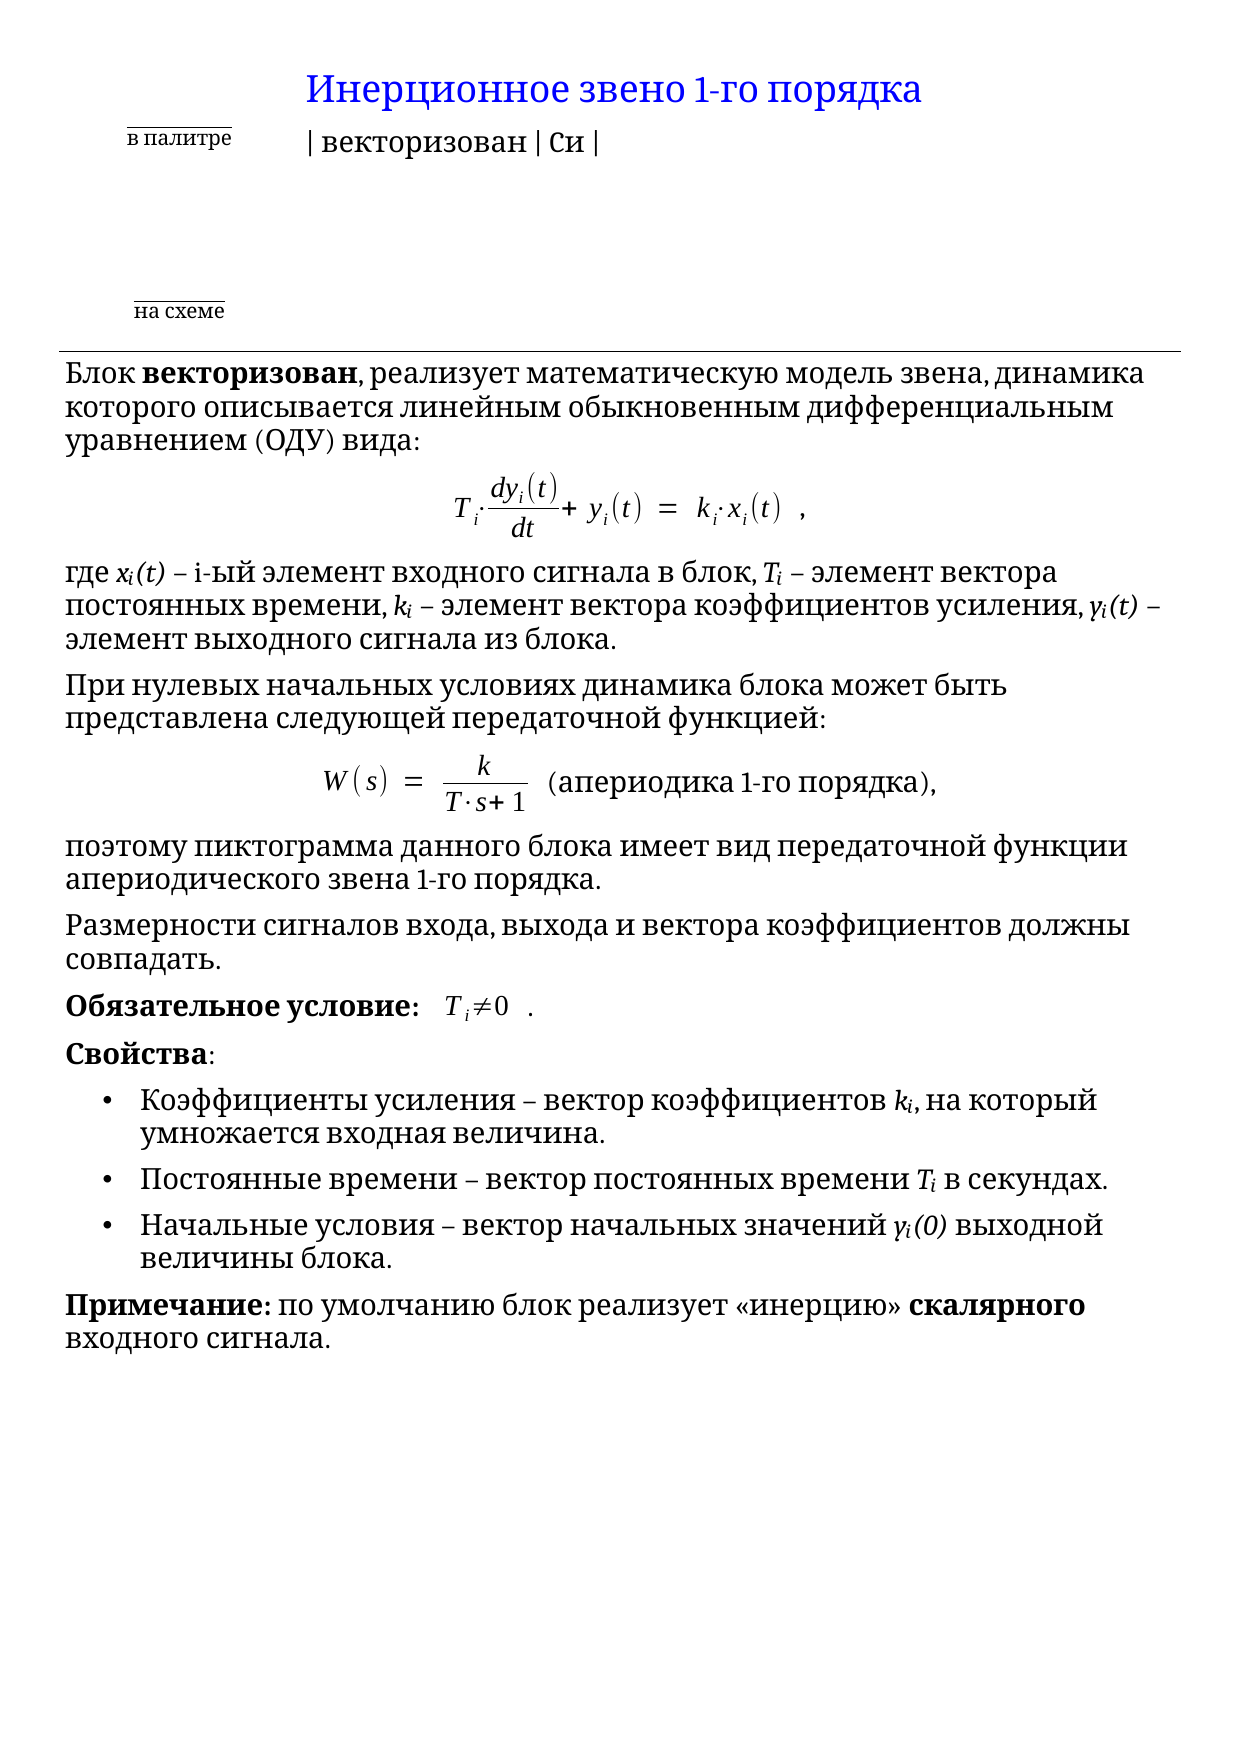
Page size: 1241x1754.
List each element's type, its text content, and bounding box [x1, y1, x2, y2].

table_cell [300, 294, 1181, 351]
table_header [59, 59, 299, 121]
table_cell [300, 178, 1181, 294]
table_cell [59, 178, 299, 294]
table_header Инерционное звено 1-го порядка [300, 59, 1181, 121]
table_cell на схеме [59, 294, 299, 351]
table_cell Блок векторизован, реализует математическую модель звена, динамика которого описывается линейным обыкновенным дифференциальным уравнением (ОДУ) вида: , где xᵢ(t) – i-ый элемент входного сигнала в блок, Tᵢ – элемент вектора постоянных времени, kᵢ – элемент вектора коэффициентов усиления, yᵢ(t) – элемент выходного сигнала из блока. При нулевых начальных условиях динамика блока может быть представлена следующей передаточной функцией: (апериодика 1-го порядка), поэтому пиктограмма данного блока имеет вид передаточной функции апериодического звена 1-го порядка. Размерности сигналов входа, выхода и вектора коэффициентов должны совпадать. Обязательное условие: . Свойства: Коэффициенты усиления – вектор коэффициентов kᵢ, на который умножается входная величина. Постоянные времени – вектор постоянных времени Tᵢ в секундах. Начальные условия – вектор начальных значений yᵢ(0) выходной величины блока. Примечание: по умолчанию блок реализует «инерцию» скалярного входного сигнала. [59, 352, 1181, 1374]
table_cell в палитре [59, 121, 299, 178]
table_cell | векторизован | Cи | [300, 121, 1181, 178]
